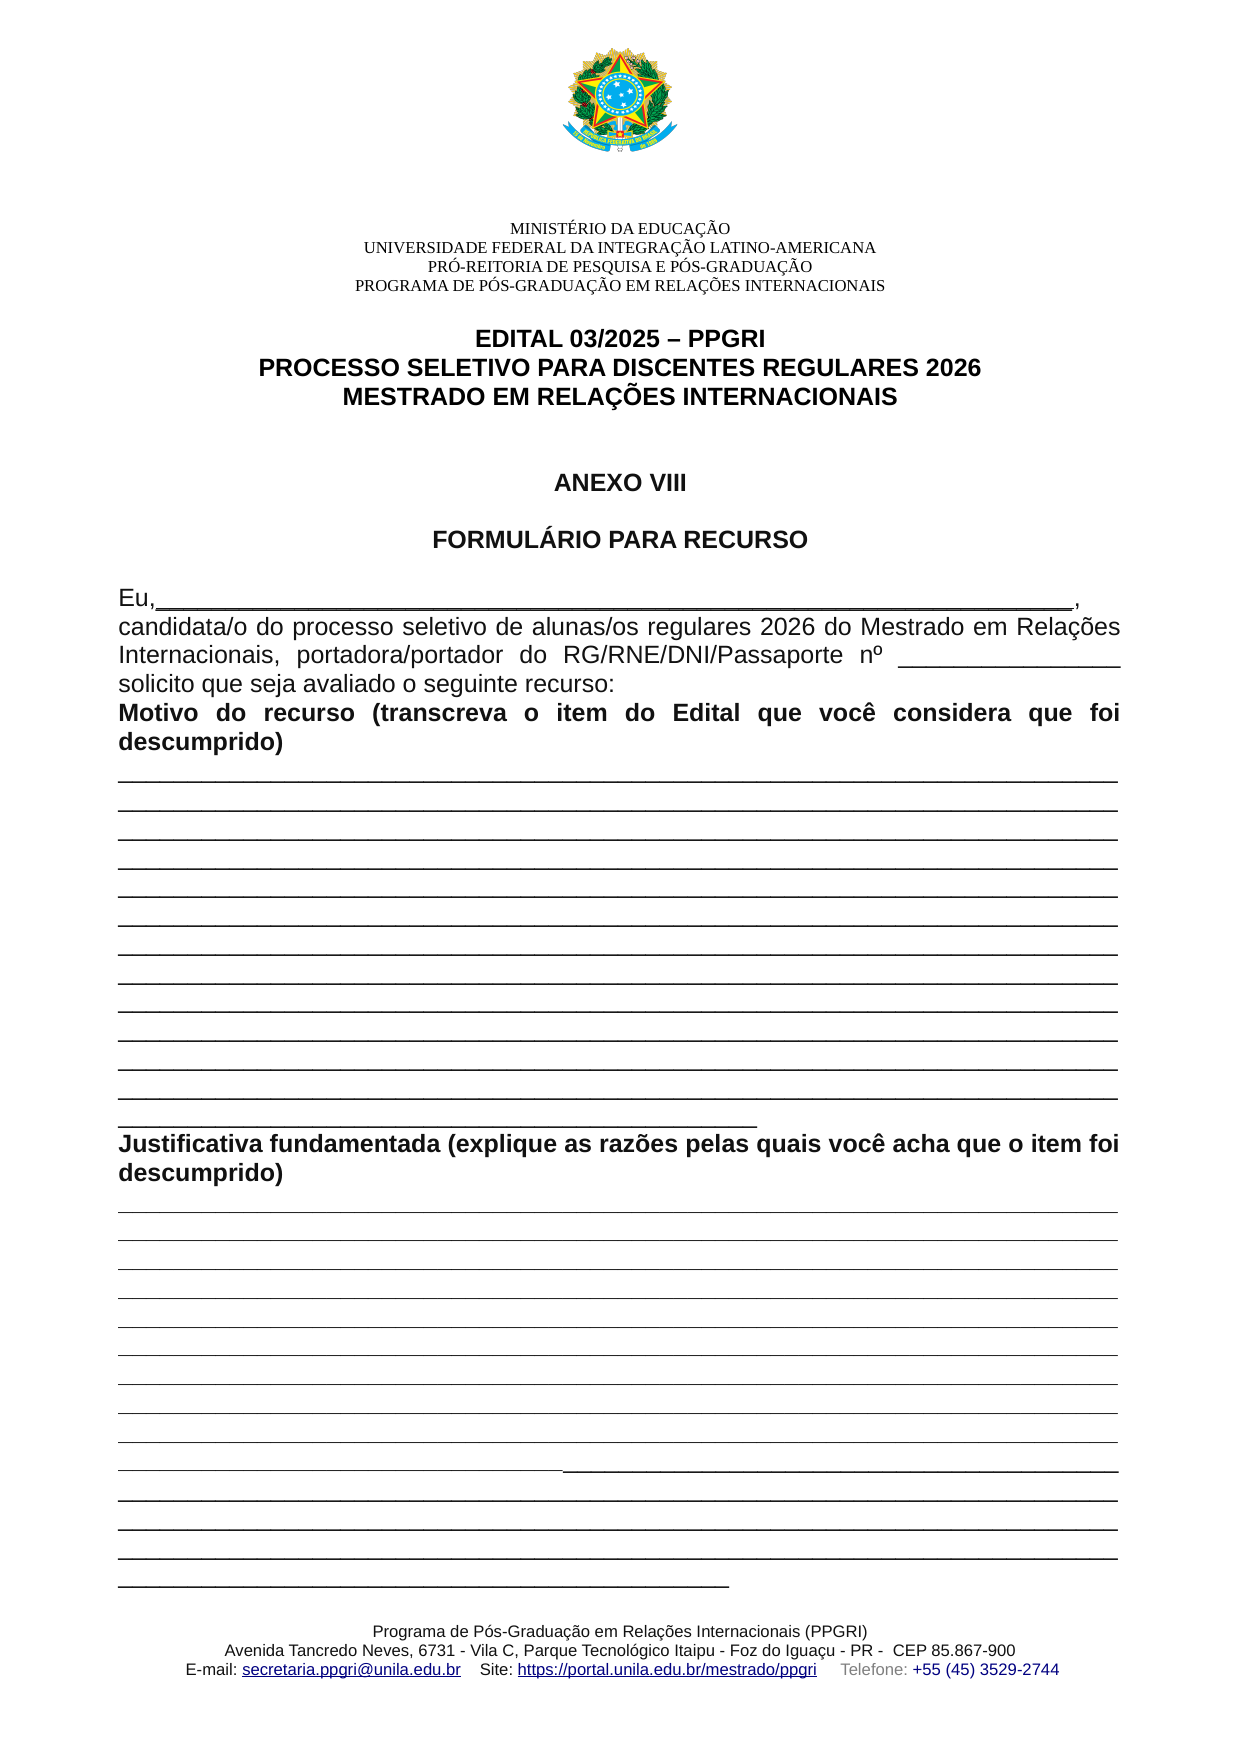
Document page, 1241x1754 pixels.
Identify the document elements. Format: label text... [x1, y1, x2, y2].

picture [585, 131, 604, 149]
picture [562, 48, 678, 152]
text ______________________________________________________________________________________________________________________________________________________________________________________________________________________________________________________________________________________________________________________________________________________________________________________________________________________________________________________________________________________________________________________________________________________________________________________________________________________________________________________________________________________________________________________________________________________________________________________________________________________________________________________________________________________________________________________________________________ [118, 755, 1122, 1129]
text ____________________________________________________________________________________________________________________________________________________________________________________________________________________________________________________________________________________________________________________________________________________________________________________________________________________________________________________________________________________________________________________________________________________________________________________________________________________________________________________________________________________________________________________________________________________________________________________________________________________________________________________________________________________________________________________________________________________________________________________________________________________ [118, 1187, 1122, 1589]
text Eu,__________________________________________________________________, candidata/o do processo seletivo de alunas/os regulares 2026 do Mestrado em Relações Internacionais, portadora/portador do RG/RNE/DNI/Passaporte nº ________________ solicito que seja avaliado o seguinte recurso: [118, 583, 1122, 698]
text MESTRADO EM RELAÇÕES INTERNACIONAIS [118, 382, 1122, 410]
text Motivo do recurso (transcreva o item do Edital que você considera que foi descumprido) [118, 698, 1122, 755]
text EDITAL 03/2025 – PPGRI [118, 324, 1122, 353]
text Justificativa fundamentada (explique as razões pelas quais você acha que o item foi descumprido) [118, 1129, 1122, 1187]
text ANEXO VIII [118, 468, 1122, 497]
text FORMULÁRIO PARA RECURSO [118, 525, 1122, 583]
text PROCESSO SELETIVO PARA DISCENTES REGULARES 2026 [118, 353, 1122, 382]
